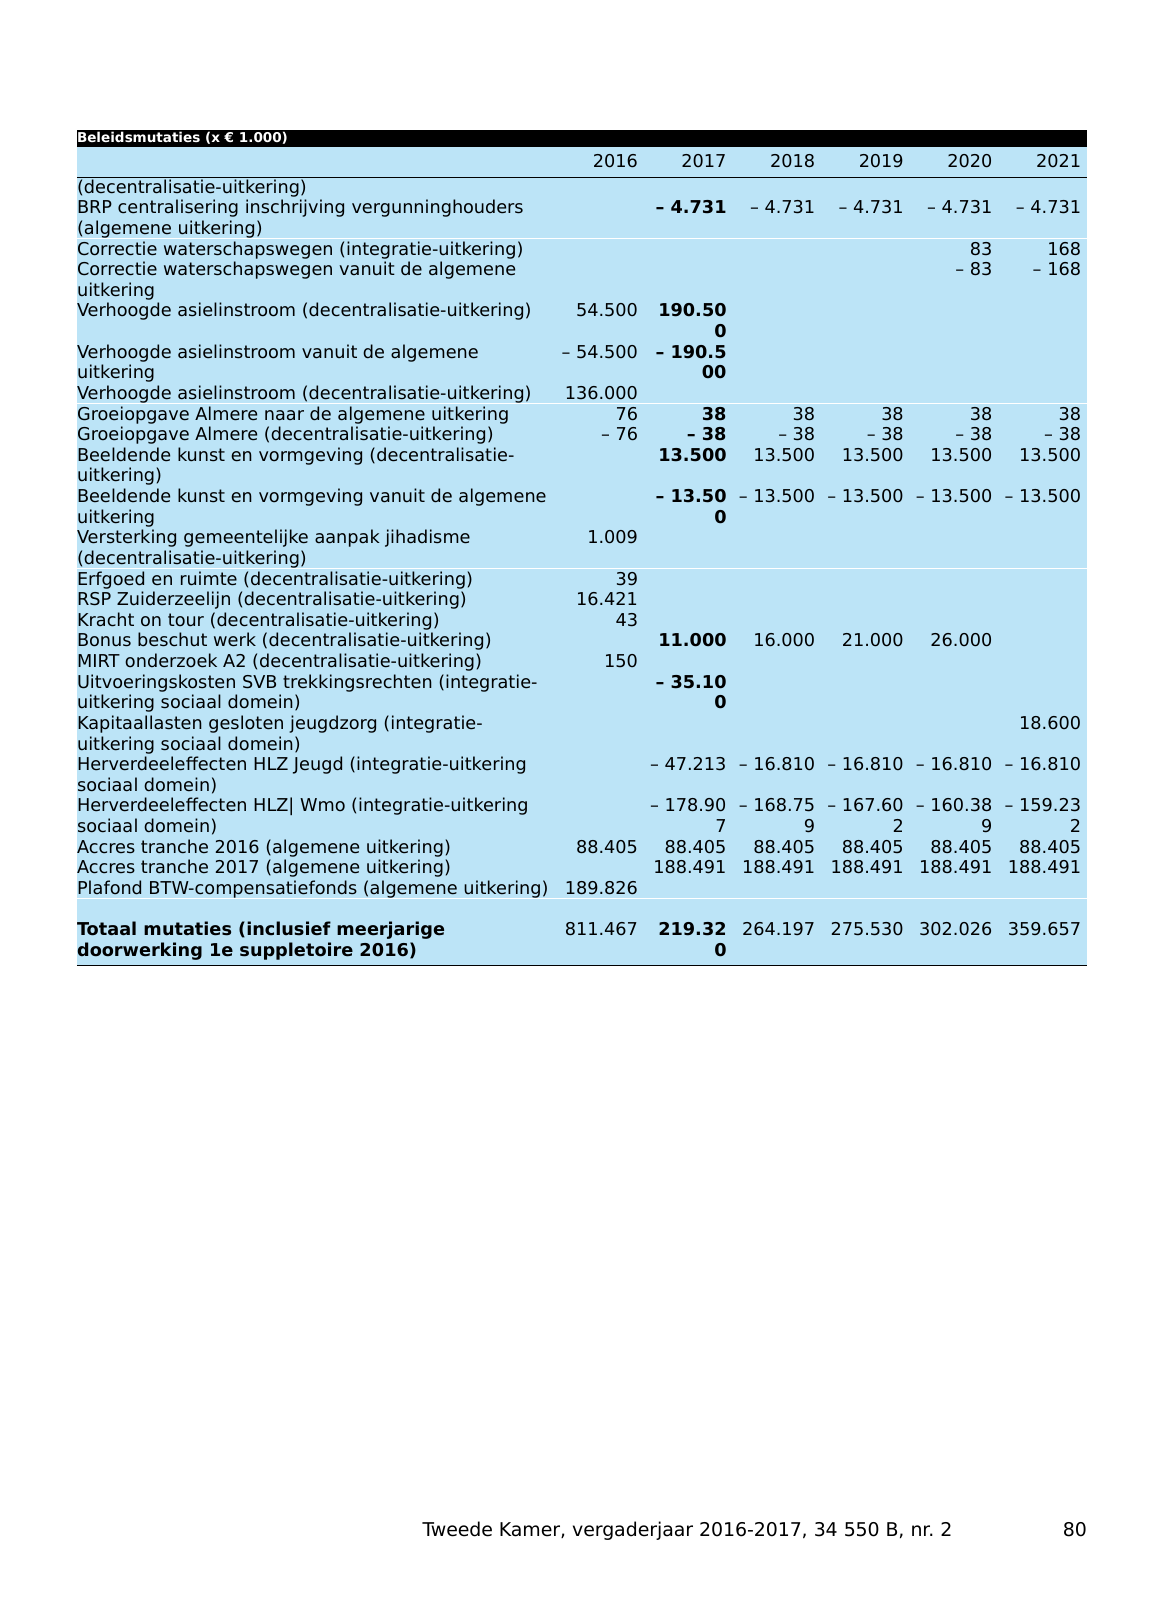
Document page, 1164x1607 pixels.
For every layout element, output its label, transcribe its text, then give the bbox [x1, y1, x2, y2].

table_cell 302.026 [909, 919, 998, 965]
table_cell – 13.500 [732, 486, 821, 527]
table_cell 88.405 [732, 837, 821, 857]
table_cell [909, 342, 998, 383]
table_cell [821, 300, 909, 342]
table_cell [998, 342, 1087, 383]
table_cell – 38 [998, 424, 1087, 445]
table_cell 2018 [732, 147, 821, 177]
table_cell [998, 878, 1087, 898]
table_cell [555, 899, 644, 919]
table_cell [555, 795, 644, 837]
table_cell [732, 713, 821, 754]
table_cell [821, 672, 909, 713]
table_cell 38 [998, 404, 1087, 424]
table_cell [644, 259, 732, 300]
table_cell [555, 178, 644, 197]
table_cell [732, 383, 821, 403]
table_cell Beeldende kunst en vormgeving vanuit de algemene uitkering [77, 486, 555, 527]
table_cell RSP Zuiderzeelijn (decentralisatie-uitkering) [77, 589, 555, 610]
table_cell [909, 178, 998, 197]
table_cell [644, 239, 732, 259]
table_cell [555, 857, 644, 878]
table_cell – 76 [555, 424, 644, 445]
table_cell [555, 445, 644, 486]
table_cell Accres tranche 2017 (algemene uitkering) [77, 857, 555, 878]
table_cell [909, 527, 998, 568]
table_cell [821, 239, 909, 259]
table_cell 38 [732, 404, 821, 424]
table_cell [732, 672, 821, 713]
table_cell [821, 178, 909, 197]
table_cell Beeldende kunst en vormgeving (decentralisatie-uitkering) [77, 445, 555, 486]
table_cell 219.320 [644, 919, 732, 965]
table_cell – 13.500 [644, 486, 732, 527]
table_cell Kracht on tour (decentralisatie-uitkering) [77, 610, 555, 630]
table_cell [644, 178, 732, 197]
table_cell [555, 197, 644, 238]
table_cell 76 [555, 404, 644, 424]
table_cell [998, 630, 1087, 651]
table_cell 88.405 [644, 837, 732, 857]
table_cell [821, 259, 909, 300]
table_cell [821, 589, 909, 610]
table_cell – 13.500 [998, 486, 1087, 527]
table_cell 16.000 [732, 630, 821, 651]
table_cell [998, 651, 1087, 672]
table_cell 1.009 [555, 527, 644, 568]
table_cell [732, 239, 821, 259]
table_cell 38 [821, 404, 909, 424]
table_cell – 160.389 [909, 795, 998, 837]
table_cell 16.421 [555, 589, 644, 610]
table_cell – 167.602 [821, 795, 909, 837]
table_cell – 16.810 [909, 754, 998, 795]
table_cell [909, 651, 998, 672]
table_cell 188.491 [998, 857, 1087, 878]
table_cell – 47.213 [644, 754, 732, 795]
table_cell [909, 569, 998, 589]
table_cell [821, 610, 909, 630]
table_cell – 16.810 [998, 754, 1087, 795]
table_cell 275.530 [821, 919, 909, 965]
table_cell 43 [555, 610, 644, 630]
table_cell [998, 899, 1087, 919]
table_cell [732, 589, 821, 610]
table_cell (decentralisatie-uitkering) [77, 178, 555, 197]
table_cell [821, 342, 909, 383]
table_cell [821, 569, 909, 589]
table_cell [821, 651, 909, 672]
table_cell [998, 178, 1087, 197]
table_cell [732, 878, 821, 898]
table_cell – 16.810 [821, 754, 909, 795]
table_cell 88.405 [821, 837, 909, 857]
table_cell 188.491 [644, 857, 732, 878]
table_cell 18.600 [998, 713, 1087, 754]
table_cell 38 [644, 404, 732, 424]
table_cell [821, 383, 909, 403]
table_cell – 4.731 [821, 197, 909, 238]
table_cell Groeiopgave Almere (decentralisatie-uitkering) [77, 424, 555, 445]
table_cell – 168.759 [732, 795, 821, 837]
table_cell [821, 527, 909, 568]
table_cell [732, 300, 821, 342]
table_cell [732, 610, 821, 630]
table_cell – 38 [644, 424, 732, 445]
table_cell 88.405 [998, 837, 1087, 857]
table_cell [644, 651, 732, 672]
table_cell 264.197 [732, 919, 821, 965]
table_cell 13.500 [909, 445, 998, 486]
table_cell 13.500 [998, 445, 1087, 486]
table_cell [732, 259, 821, 300]
table_cell 150 [555, 651, 644, 672]
table_cell [909, 610, 998, 630]
table_cell Verhoogde asielinstroom (decentralisatie-uitkering) [77, 383, 555, 403]
table_cell Kapitaallasten gesloten jeugdzorg (integratie-uitkering sociaal domein) [77, 713, 555, 754]
table_cell – 13.500 [909, 486, 998, 527]
table_cell 188.491 [909, 857, 998, 878]
table_cell [555, 259, 644, 300]
table_cell 13.500 [732, 445, 821, 486]
table_cell 88.405 [909, 837, 998, 857]
table_cell 83 [909, 239, 998, 259]
table_cell [909, 589, 998, 610]
table_cell 38 [909, 404, 998, 424]
table_cell Accres tranche 2016 (algemene uitkering) [77, 837, 555, 857]
table_cell 2021 [998, 147, 1087, 177]
table_cell [644, 713, 732, 754]
table_cell [555, 486, 644, 527]
table_cell [909, 713, 998, 754]
table_cell – 38 [821, 424, 909, 445]
table_cell [909, 672, 998, 713]
table_cell [998, 610, 1087, 630]
table_cell [555, 754, 644, 795]
table_cell [77, 899, 555, 919]
table_cell [909, 300, 998, 342]
table_cell 136.000 [555, 383, 644, 403]
table_cell [77, 147, 555, 177]
table_cell [555, 672, 644, 713]
table_cell [644, 383, 732, 403]
table_cell – 83 [909, 259, 998, 300]
table_cell – 4.731 [998, 197, 1087, 238]
table_cell 2020 [909, 147, 998, 177]
table_cell 2016 [555, 147, 644, 177]
table_cell Correctie waterschapswegen (integratie-uitkering) [77, 239, 555, 259]
table_cell 359.657 [998, 919, 1087, 965]
table_cell 2017 [644, 147, 732, 177]
table_cell [732, 178, 821, 197]
table_cell 13.500 [821, 445, 909, 486]
table_cell [998, 569, 1087, 589]
table_cell [998, 672, 1087, 713]
table_cell [998, 383, 1087, 403]
table_cell – 38 [732, 424, 821, 445]
table_cell – 4.731 [644, 197, 732, 238]
table_cell 21.000 [821, 630, 909, 651]
table_cell 188.491 [732, 857, 821, 878]
table_cell Groeiopgave Almere naar de algemene uitkering [77, 404, 555, 424]
table_cell [732, 899, 821, 919]
table_cell 13.500 [644, 445, 732, 486]
table_cell Totaal mutaties (inclusief meerjarige doorwerking 1e suppletoire 2016) [77, 919, 555, 965]
table_cell Verhoogde asielinstroom (decentralisatie-uitkering) [77, 300, 555, 342]
table_cell [732, 342, 821, 383]
table_cell [732, 651, 821, 672]
table_cell [644, 899, 732, 919]
table_cell [821, 878, 909, 898]
table_cell Correctie waterschapswegen vanuit de algemene uitkering [77, 259, 555, 300]
table_cell 168 [998, 239, 1087, 259]
table_cell Verhoogde asielinstroom vanuit de algemene uitkering [77, 342, 555, 383]
table_cell [555, 630, 644, 651]
table_cell – 178.907 [644, 795, 732, 837]
table_cell Versterking gemeentelijke aanpak jihadisme (decentralisatie-uitkering) [77, 527, 555, 568]
table_cell [555, 239, 644, 259]
table_cell [644, 589, 732, 610]
table_cell 811.467 [555, 919, 644, 965]
table_cell [644, 569, 732, 589]
table_cell 188.491 [821, 857, 909, 878]
table_cell [909, 878, 998, 898]
table_cell 189.826 [555, 878, 644, 898]
table_cell [644, 878, 732, 898]
table_cell 39 [555, 569, 644, 589]
table_cell [732, 527, 821, 568]
table_cell 2019 [821, 147, 909, 177]
table_cell – 16.810 [732, 754, 821, 795]
table_cell 26.000 [909, 630, 998, 651]
table_cell [644, 527, 732, 568]
table_cell Bonus beschut werk (decentralisatie-uitkering) [77, 630, 555, 651]
table_cell [821, 713, 909, 754]
table_cell 54.500 [555, 300, 644, 342]
table_cell Uitvoeringskosten SVB trekkingsrechten (integratie-uitkering sociaal domein) [77, 672, 555, 713]
table_cell – 54.500 [555, 342, 644, 383]
table_cell [998, 300, 1087, 342]
table_cell [644, 610, 732, 630]
table_cell 11.000 [644, 630, 732, 651]
table_cell MIRT onderzoek A2 (decentralisatie-uitkering) [77, 651, 555, 672]
table_cell [555, 713, 644, 754]
table_cell Herverdeeleffecten HLZ Jeugd (integratie-uitkering sociaal domein) [77, 754, 555, 795]
table_cell [909, 899, 998, 919]
table_cell – 4.731 [732, 197, 821, 238]
table_cell [909, 383, 998, 403]
table_header Beleidsmutaties (x € 1.000) [77, 130, 1087, 146]
table_cell 190.500 [644, 300, 732, 342]
table_cell – 13.500 [821, 486, 909, 527]
table_cell – 190.500 [644, 342, 732, 383]
table_cell – 4.731 [909, 197, 998, 238]
table_cell [732, 569, 821, 589]
table_cell Erfgoed en ruimte (decentralisatie-uitkering) [77, 569, 555, 589]
table_cell [998, 589, 1087, 610]
table_cell [998, 527, 1087, 568]
table_cell Herverdeeleffecten HLZ| Wmo (integratie-uitkering sociaal domein) [77, 795, 555, 837]
table_cell – 168 [998, 259, 1087, 300]
table_cell – 159.232 [998, 795, 1087, 837]
table_cell [821, 899, 909, 919]
table_cell – 38 [909, 424, 998, 445]
table_cell BRP centralisering inschrijving vergunninghouders (algemene uitkering) [77, 197, 555, 238]
table_cell – 35.100 [644, 672, 732, 713]
table_cell 88.405 [555, 837, 644, 857]
table_cell Plafond BTW-compensatiefonds (algemene uitkering) [77, 878, 555, 898]
